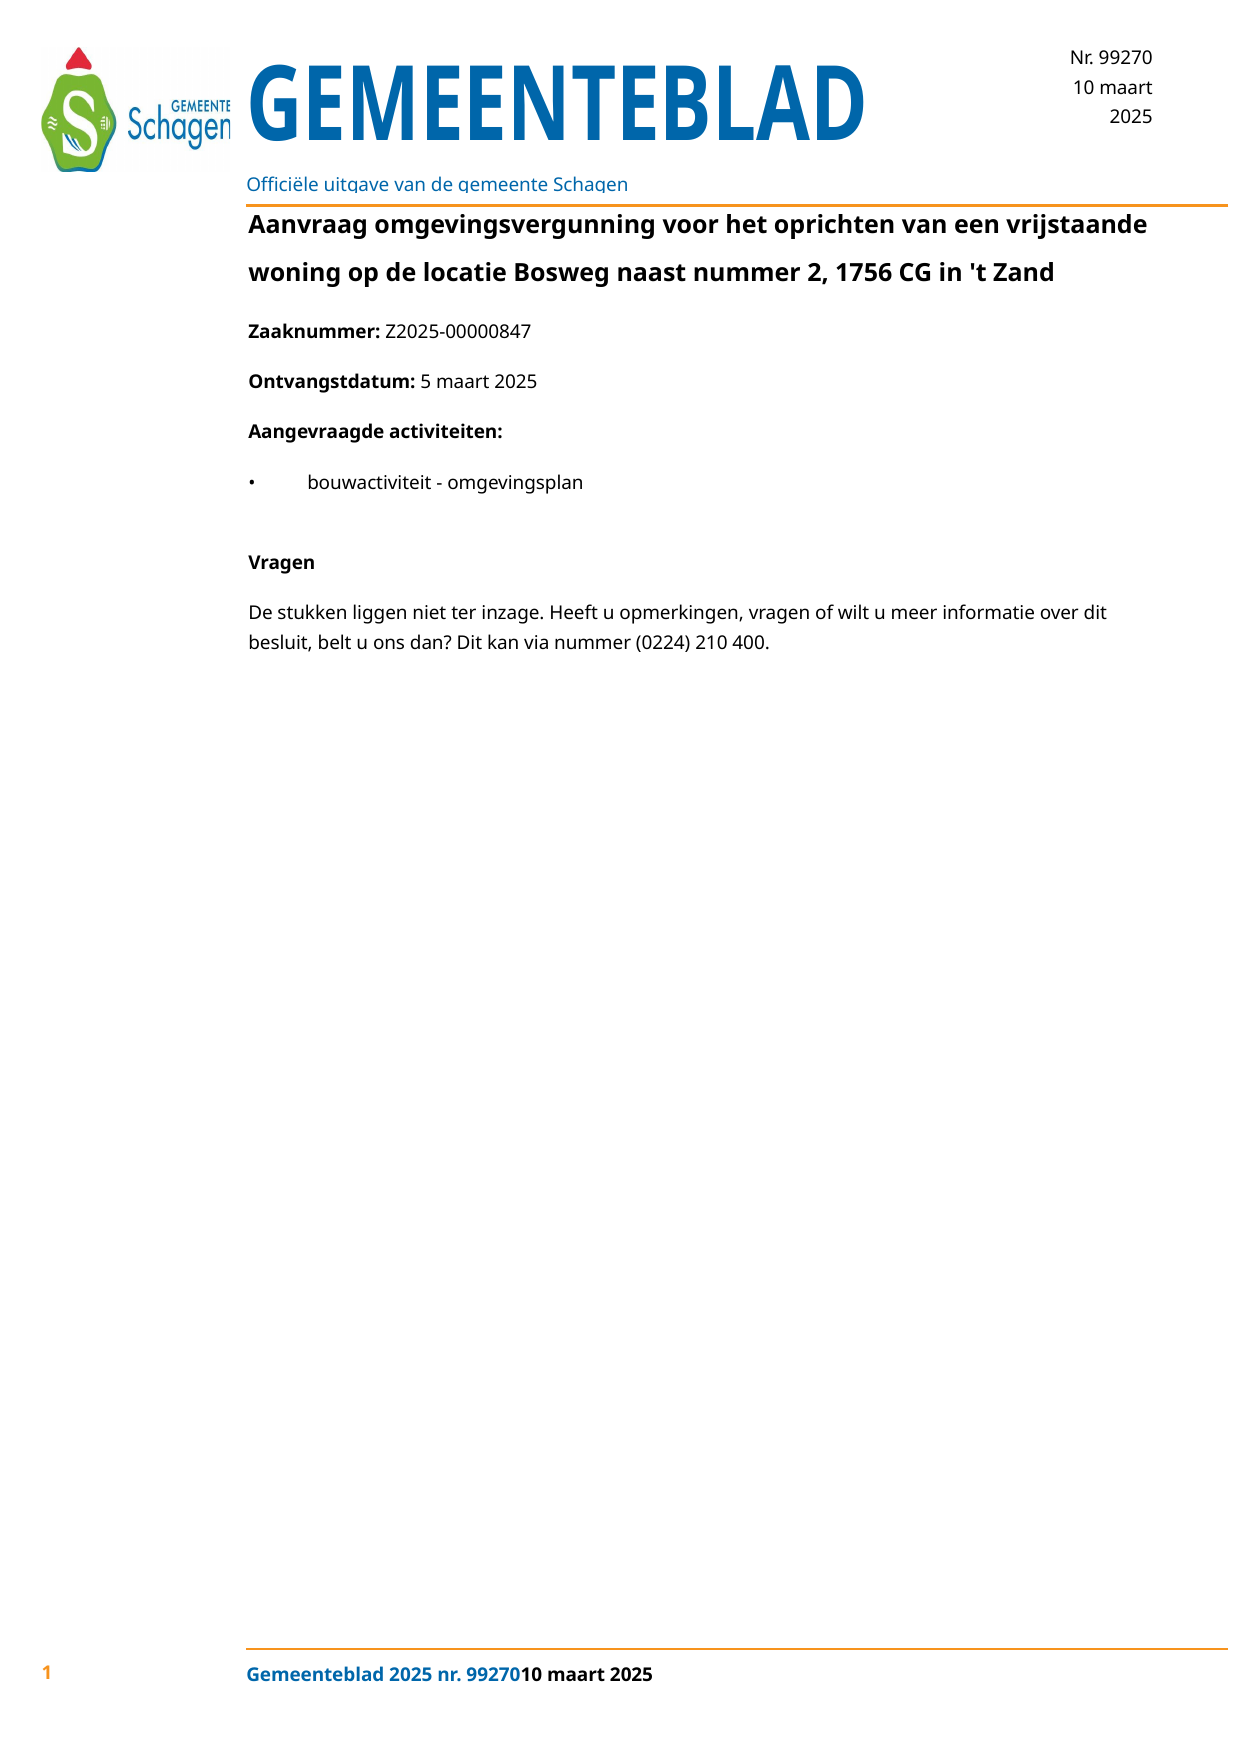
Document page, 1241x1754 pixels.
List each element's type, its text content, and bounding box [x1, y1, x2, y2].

text Vragen [248, 549, 1152, 575]
text Aangevraagde activiteiten: [248, 419, 1152, 444]
text Ontvangstdatum: 5 maart 2025 [248, 368, 1152, 394]
text Zaaknummer: Z2025-00000847 [248, 318, 1152, 344]
list bouwactiviteit - omgevingsplan [248, 469, 1152, 495]
picture [41, 47, 231, 172]
text De stukken liggen niet ter inzage. Heeft u opmerkingen, vragen of wilt u meer informatie over dit besluit, belt u ons dan? Dit kan via nummer (0224) 210 400. [248, 599, 1152, 655]
text Aanvraag omgevingsvergunning voor het oprichten van een vrijstaande woning op de locatie Bosweg naast nummer 2, 1756 CG in 't Zand [248, 207, 1152, 288]
